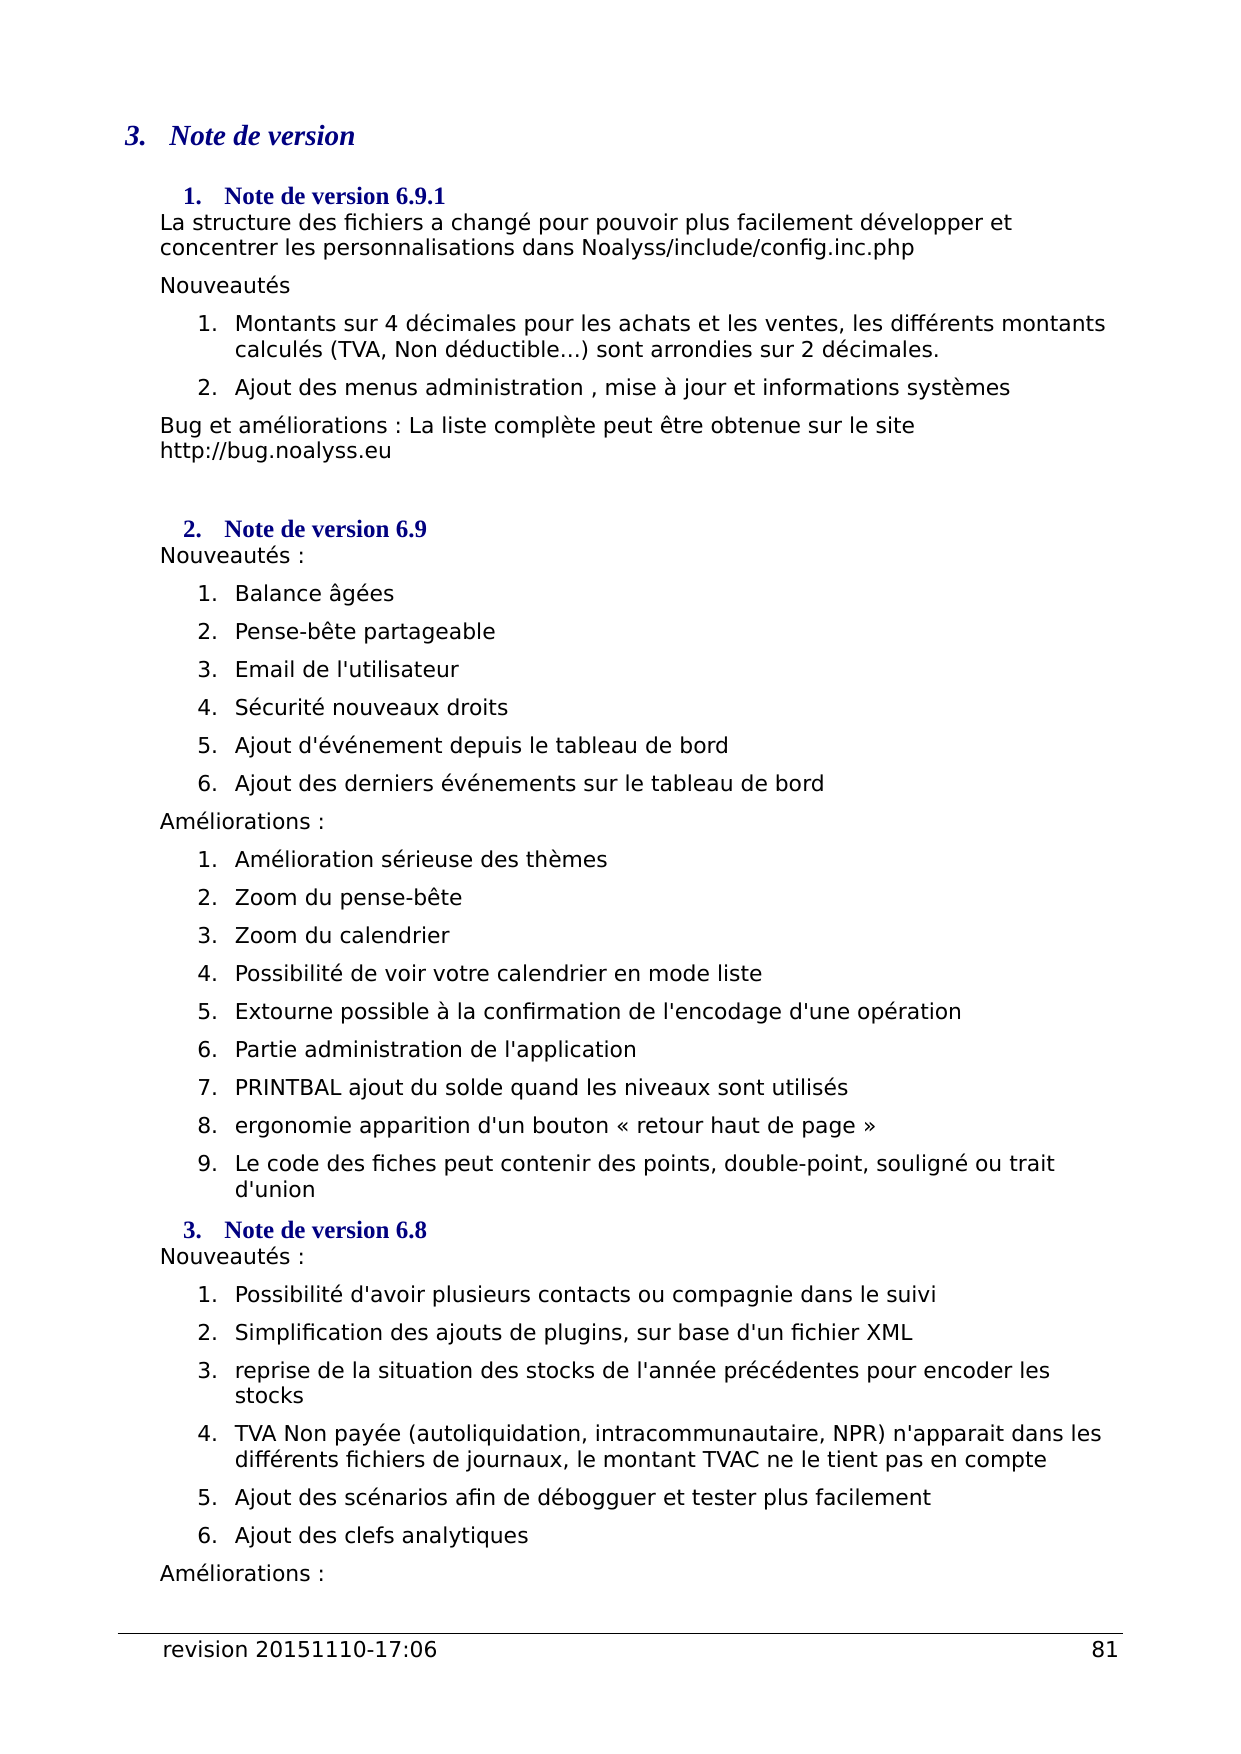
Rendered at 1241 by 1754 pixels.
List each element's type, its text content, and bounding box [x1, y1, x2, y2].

list Extourne possible à la confirmation de l'encodage d'une opération [197, 999, 1123, 1025]
text Nouveautés : [159, 543, 1123, 569]
list Balance âgées [197, 581, 1123, 607]
list Simplification des ajouts de plugins, sur base d'un fichier XML [197, 1320, 1123, 1345]
text Améliorations : [159, 1561, 1123, 1587]
list Ajout des scénarios afin de débogguer et tester plus facilement [197, 1485, 1123, 1511]
list Ajout des menus administration , mise à jour et informations systèmes [197, 375, 1123, 400]
list Partie administration de l'application [197, 1037, 1123, 1063]
list Ajout d'événement depuis le tableau de bord [197, 733, 1123, 759]
subtitle Note de version [117, 118, 1123, 152]
list Le code des fiches peut contenir des points, double-point, souligné ou trait d'union [197, 1152, 1123, 1203]
list ergonomie apparition d'un bouton « retour haut de page » [197, 1113, 1123, 1139]
list Ajout des derniers événements sur le tableau de bord [197, 771, 1123, 797]
list Pense-bête partageable [197, 619, 1123, 645]
list PRINTBAL ajout du solde quand les niveaux sont utilisés [197, 1076, 1123, 1101]
list Sécurité nouveaux droits [197, 695, 1123, 721]
subtitle Note de version 6.8 [177, 1215, 1123, 1244]
list Amélioration sérieuse des thèmes [197, 847, 1123, 873]
list Ajout des clefs analytiques [197, 1523, 1123, 1548]
list Montants sur 4 décimales pour les achats et les ventes, les différents montants calculés (TVA, Non déductible...) sont arrondies sur 2 décimales. [197, 311, 1123, 362]
list reprise de la situation des stocks de l'année précédentes pour encoder les stocks [197, 1358, 1123, 1409]
list Possibilité de voir votre calendrier en mode liste [197, 961, 1123, 987]
subtitle Note de version 6.9.1 [177, 181, 1123, 210]
text Nouveautés [159, 273, 1123, 299]
text La structure des fichiers a changé pour pouvoir plus facilement développer et concentrer les personnalisations dans Noalyss/include/config.inc.php [159, 210, 1123, 261]
list Email de l'utilisateur [197, 657, 1123, 683]
text Améliorations : [159, 809, 1123, 835]
subtitle Note de version 6.9 [177, 514, 1123, 543]
list Possibilité d'avoir plusieurs contacts ou compagnie dans le suivi [197, 1282, 1123, 1307]
list TVA Non payée (autoliquidation, intracommunautaire, NPR) n'apparait dans les différents fichiers de journaux, le montant TVAC ne le tient pas en compte [197, 1421, 1123, 1472]
list Zoom du pense-bête [197, 885, 1123, 911]
text Nouveautés : [159, 1244, 1123, 1269]
text Bug et améliorations : La liste complète peut être obtenue sur le site http://bug.noalyss.eu [159, 413, 1123, 464]
list Zoom du calendrier [197, 923, 1123, 949]
